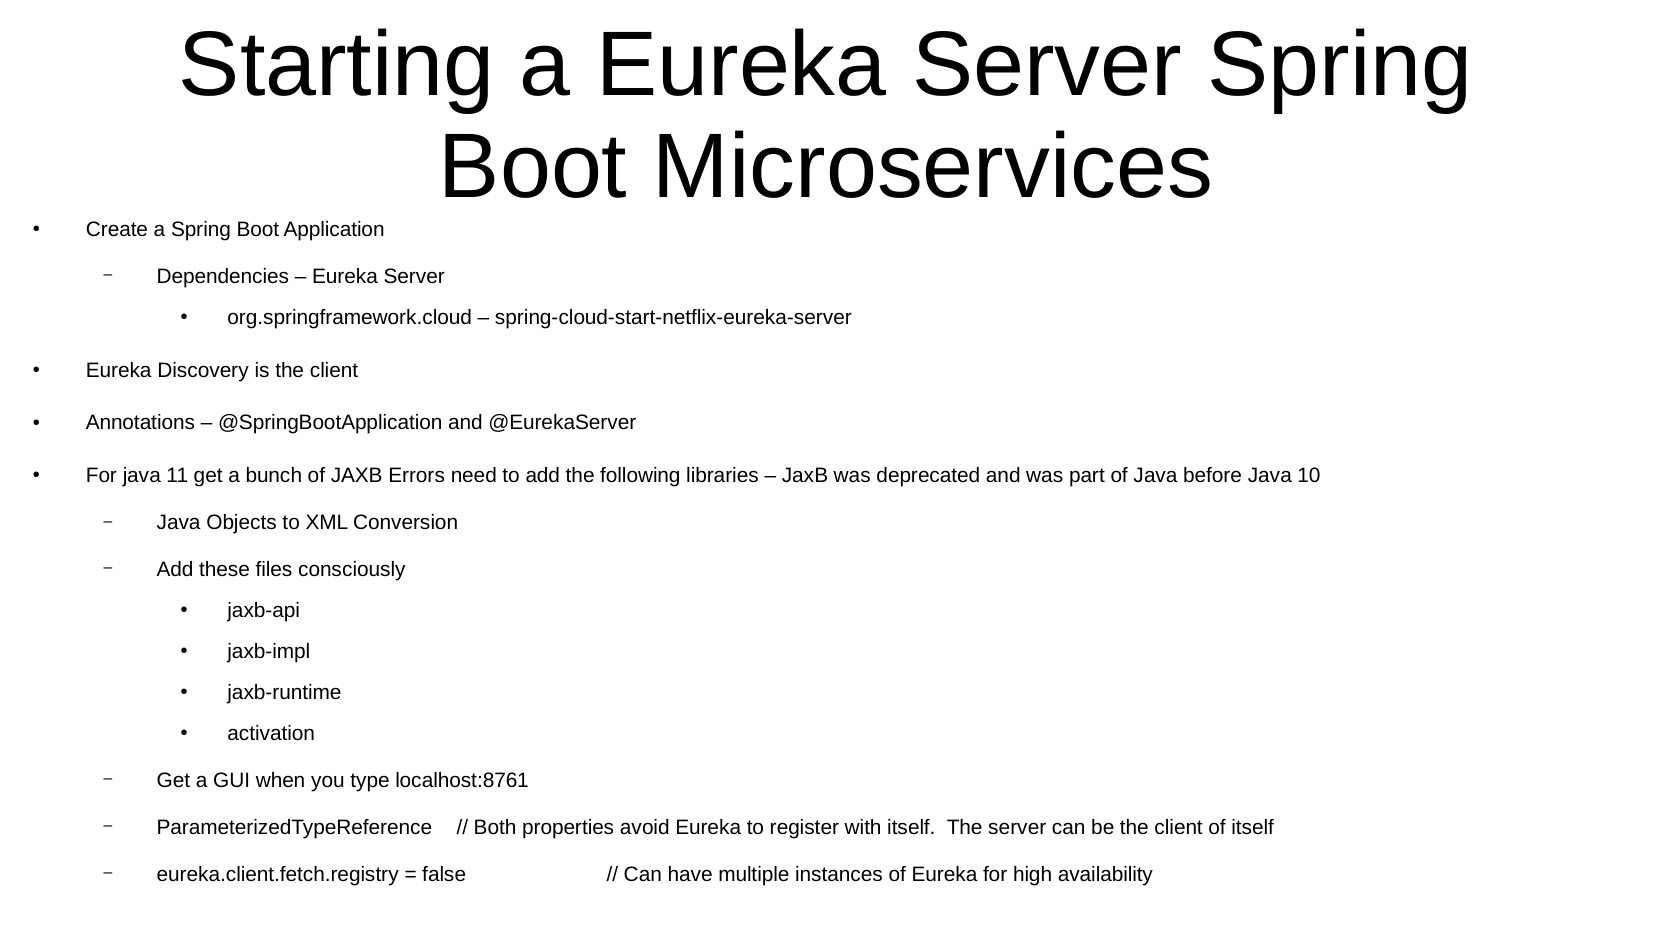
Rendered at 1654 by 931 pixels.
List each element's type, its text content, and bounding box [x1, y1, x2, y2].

title Starting a Eureka Server Spring Boot Microservices [82, 12, 1571, 217]
list Create a Spring Boot Application Dependencies – Eureka Server org.springframework.cloud – spring-cloud-start-netflix-eureka-server Eureka Discovery is the client Annotations – @SpringBootApplication and @EurekaServer For java 11 get a bunch of JAXB Errors need to add the following libraries – JaxB was deprecated and was part of Java before Java 10 Java Objects to XML Conversion Add these files consciously jaxb-api jaxb-impl jaxb-runtime activation Get a GUI when you type localhost:8761 ParameterizedTypeReference // Both properties avoid Eureka to register with itself. The server can be the client of itself eureka.client.fetch.registry = false // Can have multiple instances of Eureka for high availability [15, 217, 1571, 916]
